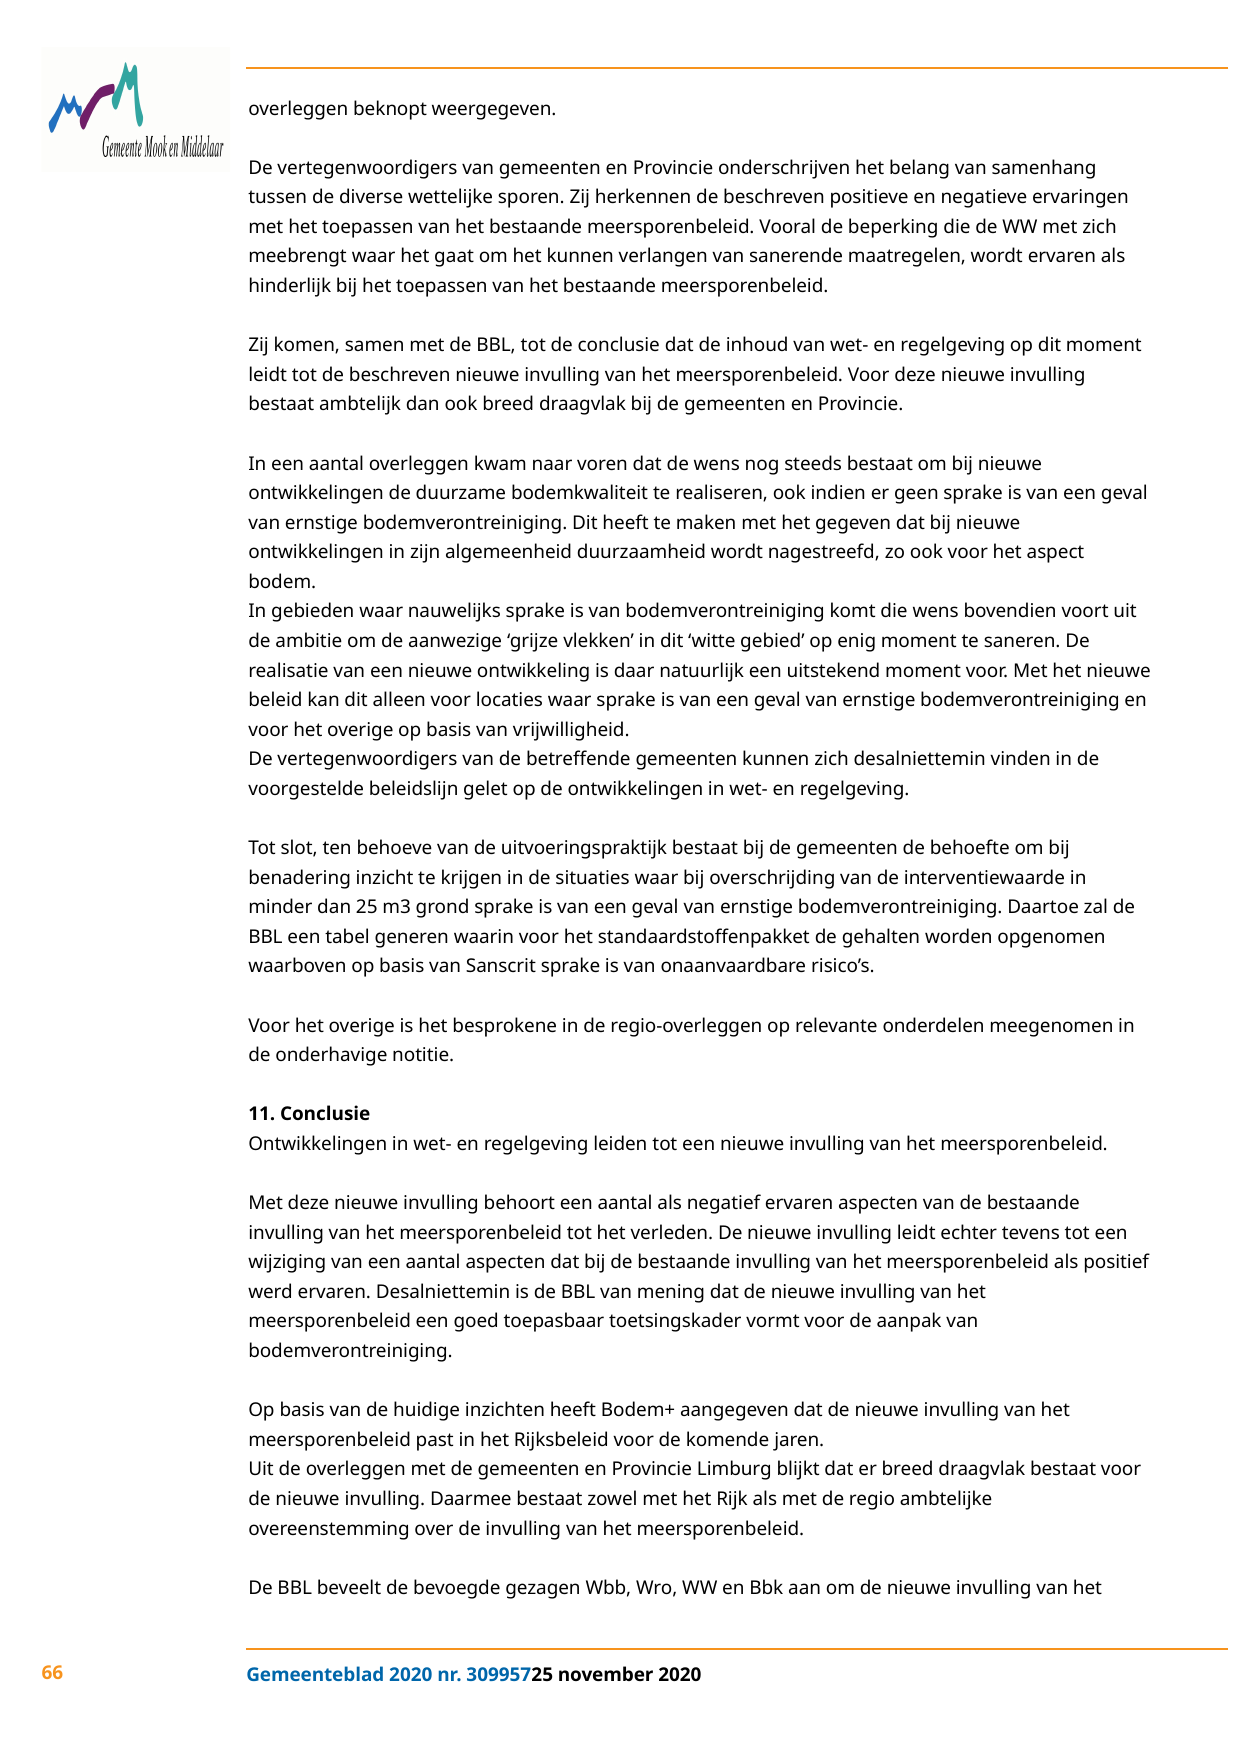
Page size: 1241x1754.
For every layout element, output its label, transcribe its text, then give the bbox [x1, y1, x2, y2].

text Uit de overleggen met de gemeenten en Provincie Limburg blijkt dat er breed draagvlak bestaat voor de nieuwe invulling. Daarmee bestaat zowel met het Rijk als met de regio ambtelijke overeenstemming over de invulling van het meersporenbeleid. [248, 1456, 1152, 1541]
text Tot slot, ten behoeve van de uitvoeringspraktijk bestaat bij de gemeenten de behoefte om bij benadering inzicht te krijgen in de situaties waar bij overschrijding van de interventiewaarde in minder dan 25 m3 grond sprake is van een geval van ernstige bodemverontreiniging. Daartoe zal de BBL een tabel generen waarin voor het standaardstoffenpakket de gehalten worden opgenomen waarboven op basis van Sanscrit sprake is van onaanvaardbare risico’s. [248, 834, 1152, 978]
text De vertegenwoordigers van gemeenten en Provincie onderschrijven het belang van samenhang tussen de diverse wettelijke sporen. Zij herkennen de beschreven positieve en negatieve ervaringen met het toepassen van het bestaande meersporenbeleid. Vooral de beperking die de WW met zich meebrengt waar het gaat om het kunnen verlangen van sanerende maatregelen, wordt ervaren als hinderlijk bij het toepassen van het bestaande meersporenbeleid. [248, 154, 1152, 298]
text Ontwikkelingen in wet- en regelgeving leiden tot een nieuwe invulling van het meersporenbeleid. [248, 1130, 1152, 1156]
picture [41, 47, 231, 172]
text 11. Conclusie [248, 1101, 1152, 1126]
text overleggen beknopt weergegeven. [248, 95, 1152, 121]
text Met deze nieuwe invulling behoort een aantal als negatief ervaren aspecten van de bestaande invulling van het meersporenbeleid tot het verleden. De nieuwe invulling leidt echter tevens tot een wijziging van een aantal aspecten dat bij de bestaande invulling van het meersporenbeleid als positief werd ervaren. Desalniettemin is de BBL van mening dat de nieuwe invulling van het meersporenbeleid een goed toepasbaar toetsingskader vormt voor de aanpak van bodemverontreiniging. [248, 1189, 1152, 1363]
text In gebieden waar nauwelijks sprake is van bodemverontreiniging komt die wens bovendien voort uit de ambitie om de aanwezige ‘grijze vlekken’ in dit ‘witte gebied’ op enig moment te saneren. De realisatie van een nieuwe ontwikkeling is daar natuurlijk een uitstekend moment voor. Met het nieuwe beleid kan dit alleen voor locaties waar sprake is van een geval van ernstige bodemverontreiniging en voor het overige op basis van vrijwilligheid. [248, 598, 1152, 742]
text Op basis van de huidige inzichten heeft Bodem+ aangegeven dat de nieuwe invulling van het meersporenbeleid past in het Rijksbeleid voor de komende jaren. [248, 1396, 1152, 1452]
text De BBL beveelt de bevoegde gezagen Wbb, Wro, WW en Bbk aan om de nieuwe invulling van het [248, 1574, 1152, 1600]
text In een aantal overleggen kwam naar voren dat de wens nog steeds bestaat om bij nieuwe ontwikkelingen de duurzame bodemkwaliteit te realiseren, ook indien er geen sprake is van een geval van ernstige bodemverontreiniging. Dit heeft te maken met het gegeven dat bij nieuwe ontwikkelingen in zijn algemeenheid duurzaamheid wordt nagestreefd, zo ook voor het aspect bodem. [248, 450, 1152, 594]
text Voor het overige is het besprokene in de regio-overleggen op relevante onderdelen meegenomen in de onderhavige notitie. [248, 1012, 1152, 1067]
text Zij komen, samen met de BBL, tot de conclusie dat de inhoud van wet- en regelgeving op dit moment leidt tot de beschreven nieuwe invulling van het meersporenbeleid. Voor deze nieuwe invulling bestaat ambtelijk dan ook breed draagvlak bij de gemeenten en Provincie. [248, 331, 1152, 416]
text De vertegenwoordigers van de betreffende gemeenten kunnen zich desalniettemin vinden in de voorgestelde beleidslijn gelet op de ontwikkelingen in wet- en regelgeving. [248, 746, 1152, 801]
